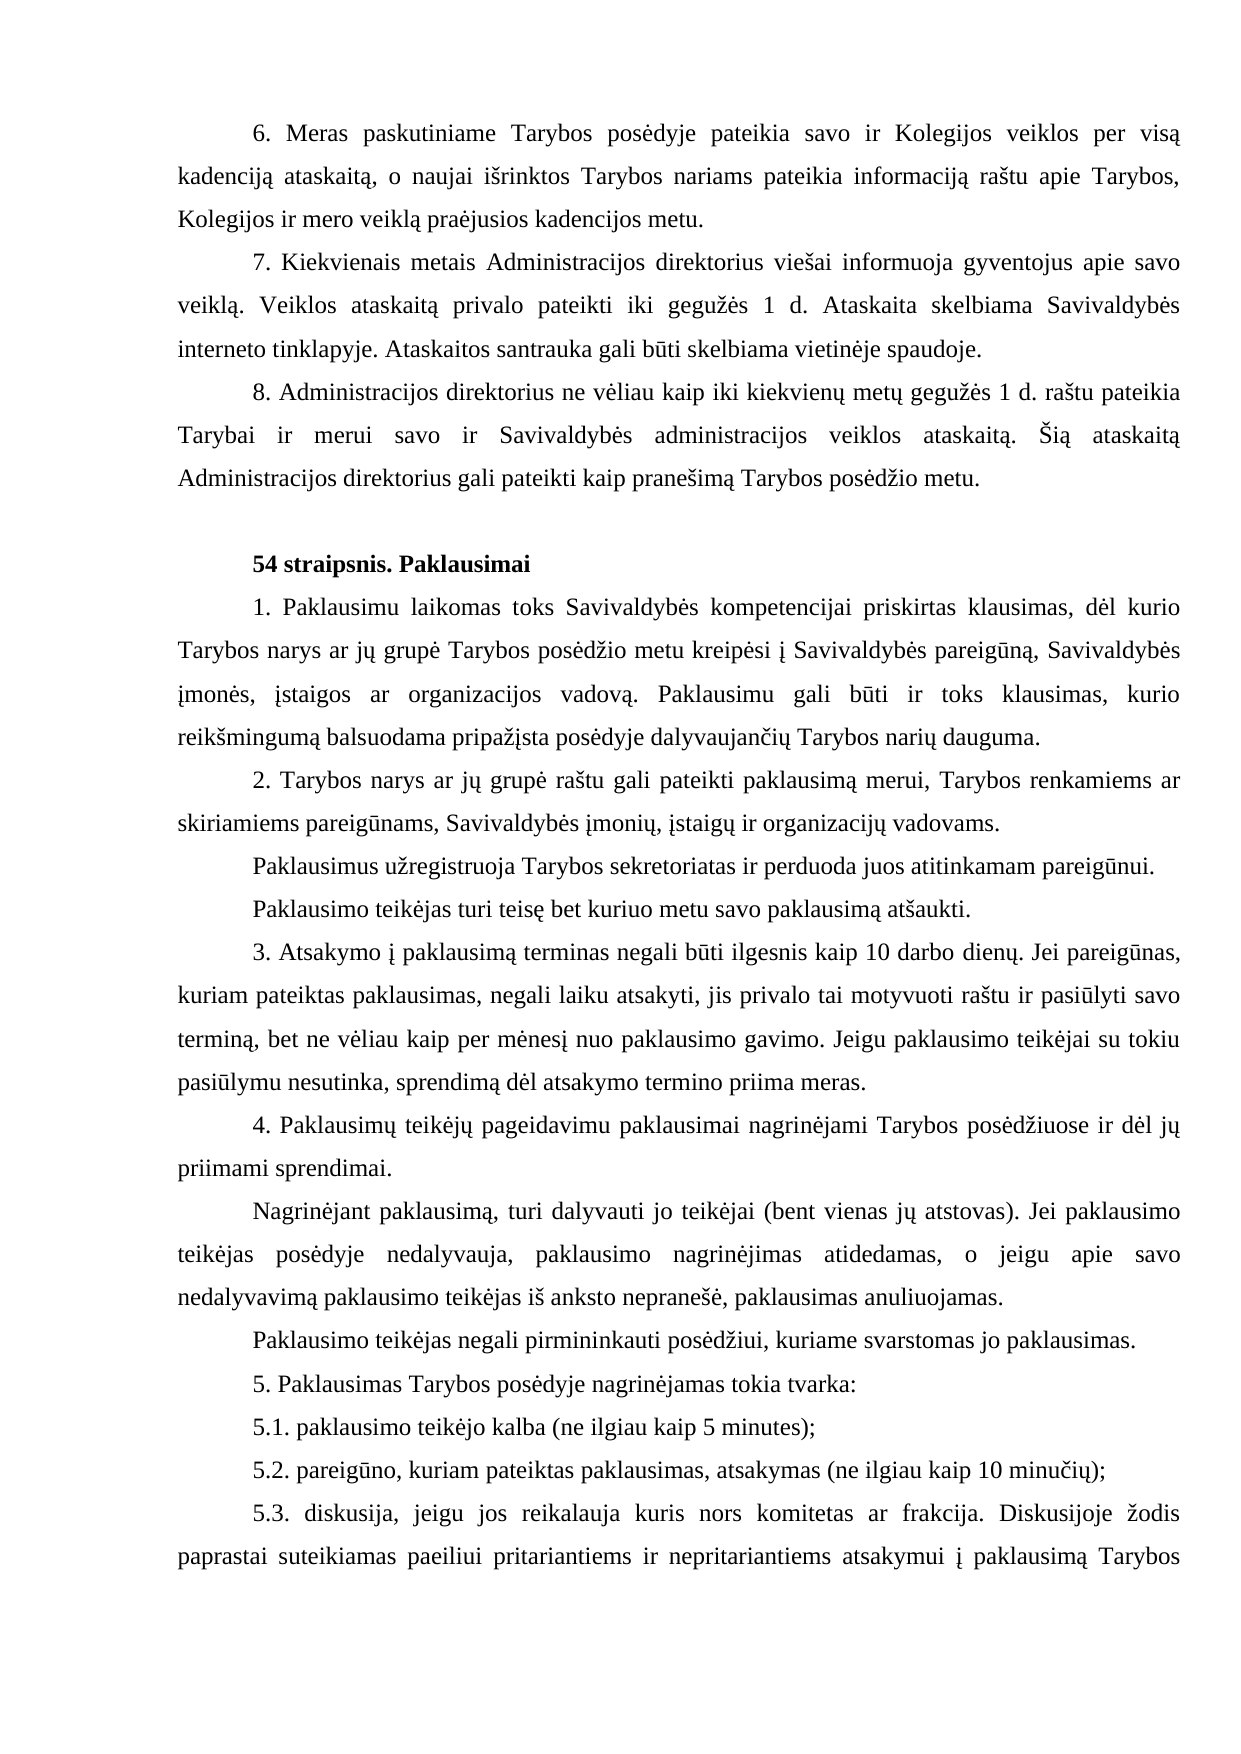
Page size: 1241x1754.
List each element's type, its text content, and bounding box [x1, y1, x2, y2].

text 5.1. paklausimo teikėjo kalba (ne ilgiau kaip 5 minutes); [177, 1412, 1181, 1441]
text 2. Tarybos narys ar jų grupė raštu gali pateikti paklausimą merui, Tarybos renkamiems ar skiriamiems pareigūnams, Savivaldybės įmonių, įstaigų ir organizacijų vadovams. [177, 765, 1181, 837]
text Paklausimo teikėjas turi teisę bet kuriuo metu savo paklausimą atšaukti. [177, 894, 1181, 923]
text 5.3. diskusija, jeigu jos reikalauja kuris nors komitetas ar frakcija. Diskusijoje žodis paprastai suteikiamas paeiliui pritariantiems ir nepritariantiems atsakymui į paklausimą Tarybos [177, 1498, 1181, 1570]
text 6. Meras paskutiniame Tarybos posėdyje pateikia savo ir Kolegijos veiklos per visą kadenciją ataskaitą, o naujai išrinktos Tarybos nariams pateikia informaciją raštu apie Tarybos, Kolegijos ir mero veiklą praėjusios kadencijos metu. [177, 118, 1181, 233]
text 5. Paklausimas Tarybos posėdyje nagrinėjamas tokia tvarka: [177, 1369, 1181, 1397]
text Paklausimo teikėjas negali pirmininkauti posėdžiui, kuriame svarstomas jo paklausimas. [177, 1326, 1181, 1354]
text 3. Atsakymo į paklausimą terminas negali būti ilgesnis kaip 10 darbo dienų. Jei pareigūnas, kuriam pateiktas paklausimas, negali laiku atsakyti, jis privalo tai motyvuoti raštu ir pasiūlyti savo terminą, bet ne vėliau kaip per mėnesį nuo paklausimo gavimo. Jeigu paklausimo teikėjai su tokiu pasiūlymu nesutinka, sprendimą dėl atsakymo termino priima meras. [177, 937, 1181, 1096]
text 54 straipsnis. Paklausimai [177, 549, 1181, 578]
text 7. Kiekvienais metais Administracijos direktorius viešai informuoja gyventojus apie savo veiklą. Veiklos ataskaitą privalo pateikti iki gegužės 1 d. Ataskaita skelbiama Savivaldybės interneto tinklapyje. Ataskaitos santrauka gali būti skelbiama vietinėje spaudoje. [177, 247, 1181, 362]
text Nagrinėjant paklausimą, turi dalyvauti jo teikėjai (bent vienas jų atstovas). Jei paklausimo teikėjas posėdyje nedalyvauja, paklausimo nagrinėjimas atidedamas, o jeigu apie savo nedalyvavimą paklausimo teikėjas iš anksto nepranešė, paklausimas anuliuojamas. [177, 1196, 1181, 1311]
text 8. Administracijos direktorius ne vėliau kaip iki kiekvienų metų gegužės 1 d. raštu pateikia Tarybai ir merui savo ir Savivaldybės administracijos veiklos ataskaitą. Šią ataskaitą Administracijos direktorius gali pateikti kaip pranešimą Tarybos posėdžio metu. [177, 377, 1181, 492]
text 5.2. pareigūno, kuriam pateiktas paklausimas, atsakymas (ne ilgiau kaip 10 minučių); [177, 1455, 1181, 1484]
text 4. Paklausimų teikėjų pageidavimu paklausimai nagrinėjami Tarybos posėdžiuose ir dėl jų priimami sprendimai. [177, 1110, 1181, 1182]
text 1. Paklausimu laikomas toks Savivaldybės kompetencijai priskirtas klausimas, dėl kurio Tarybos narys ar jų grupė Tarybos posėdžio metu kreipėsi į Savivaldybės pareigūną, Savivaldybės įmonės, įstaigos ar organizacijos vadovą. Paklausimu gali būti ir toks klausimas, kurio reikšmingumą balsuodama pripažįsta posėdyje dalyvaujančių Tarybos narių dauguma. [177, 592, 1181, 751]
text Paklausimus užregistruoja Tarybos sekretoriatas ir perduoda juos atitinkamam pareigūnui. [177, 851, 1181, 880]
